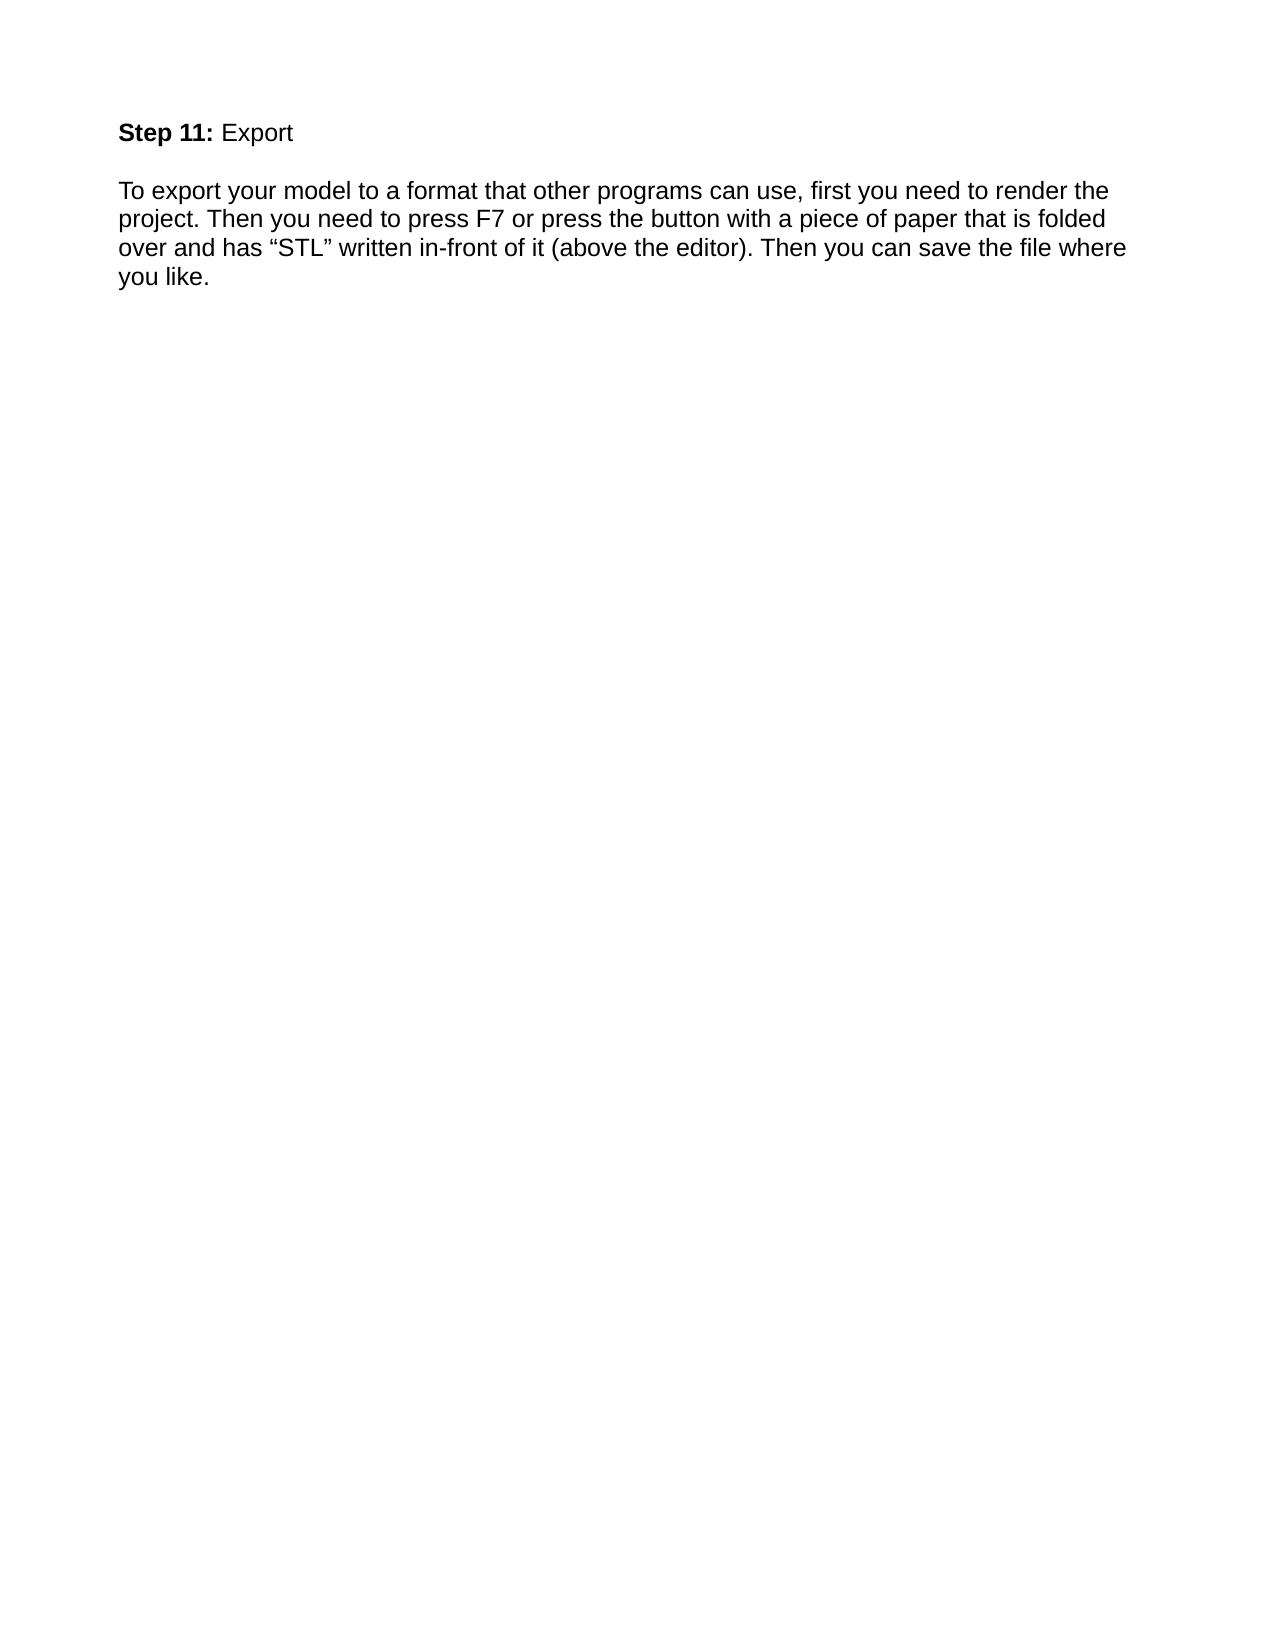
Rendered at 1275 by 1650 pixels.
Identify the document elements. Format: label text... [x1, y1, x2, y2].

text To export your model to a format that other programs can use, first you need to render the project. Then you need to press F7 or press the button with a piece of paper that is folded over and has “STL” written in-front of it (above the editor). Then you can save the file where you like. [118, 176, 1157, 291]
text Step 11: Export [118, 118, 1157, 147]
